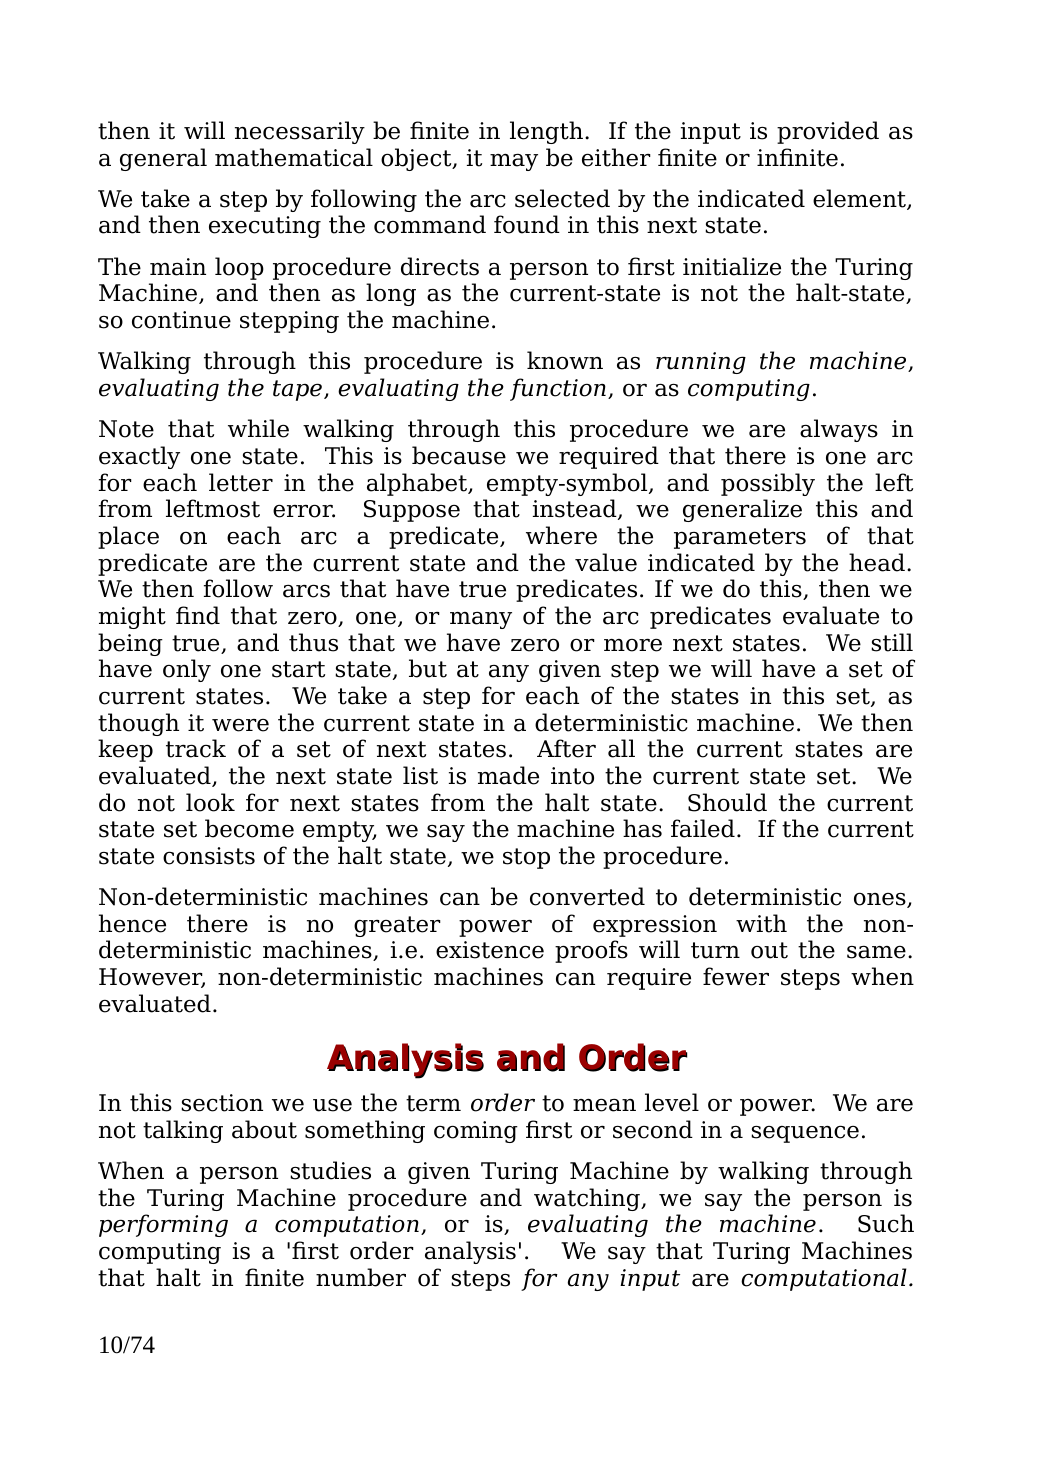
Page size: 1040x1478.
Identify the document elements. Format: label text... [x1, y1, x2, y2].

subtitle Analysis and Order [98, 1038, 914, 1078]
text then it will necessarily be finite in length. If the input is provided as a general mathematical object, it may be either finite or infinite. [98, 118, 914, 171]
text When a person studies a given Turing Machine by walking through the Turing Machine procedure and watching, we say the person is performing a computation, or is, evaluating the machine. Such computing is a 'first order analysis'. We say that Turing Machines that halt in finite number of steps for any input are computational. [98, 1158, 914, 1291]
text The main loop procedure directs a person to first initialize the Turing Machine, and then as long as the current-state is not the halt-state, so continue stepping the machine. [98, 254, 914, 334]
text Non-deterministic machines can be converted to deterministic ones, hence there is no greater power of expression with the non-deterministic machines, i.e. existence proofs will turn out the same. However, non-deterministic machines can require fewer steps when evaluated. [98, 884, 914, 1018]
text Note that while walking through this procedure we are always in exactly one state. This is because we required that there is one arc for each letter in the alphabet, empty-symbol, and possibly the left from leftmost error. Suppose that instead, we generalize this and place on each arc a predicate, where the parameters of that predicate are the current state and the value indicated by the head. We then follow arcs that have true predicates. If we do this, then we might find that zero, one, or many of the arc predicates evaluate to being true, and thus that we have zero or more next states. We still have only one start state, but at any given step we will have a set of current states. We take a step for each of the states in this set, as though it were the current state in a deterministic machine. We then keep track of a set of next states. After all the current states are evaluated, the next state list is made into the current state set. We do not look for next states from the halt state. Should the current state set become empty, we say the machine has failed. If the current state consists of the halt state, we stop the procedure. [98, 416, 914, 870]
text We take a step by following the arc selected by the indicated element, and then executing the command found in this next state. [98, 186, 914, 239]
text In this section we use the term order to mean level or power. We are not talking about something coming first or second in a sequence. [98, 1090, 914, 1143]
text Walking through this procedure is known as running the machine, evaluating the tape, evaluating the function, or as computing. [98, 348, 914, 402]
